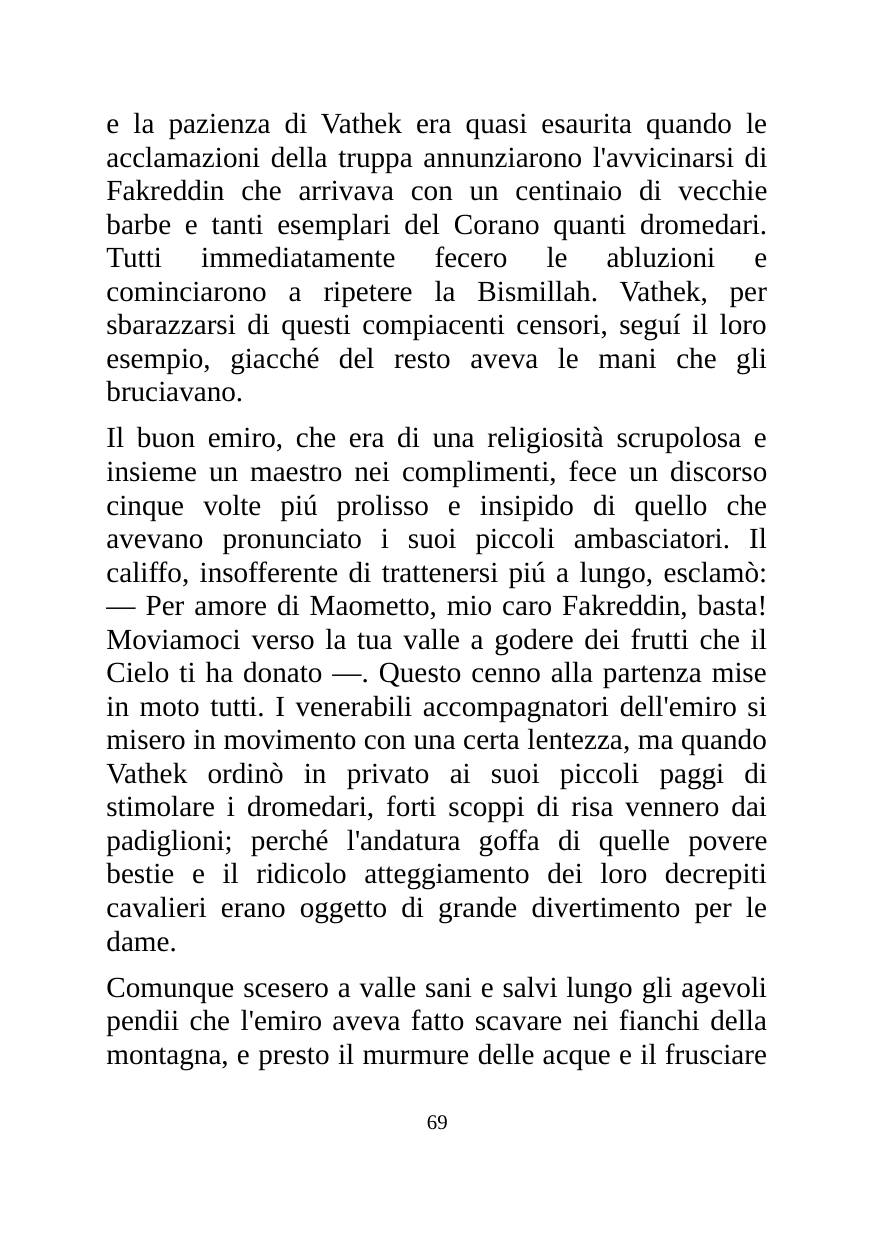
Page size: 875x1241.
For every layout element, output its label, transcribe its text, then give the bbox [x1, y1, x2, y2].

text Il buon emiro, che era di una religiosità scrupolosa e insieme un maestro nei complimenti, fece un discorso cinque volte piú prolisso e insipido di quello che avevano pronunciato i suoi piccoli ambasciatori. Il califfo, insofferente di trattenersi piú a lungo, esclamò: — Per amore di Maometto, mio caro Fakreddin, basta! Moviamoci verso la tua valle a godere dei frutti che il Cielo ti ha donato —. Questo cenno alla partenza mise in moto tutti. I venerabili accompagnatori dell'emiro si misero in movimento con una certa lentezza, ma quando Vathek ordinò in privato ai suoi piccoli paggi di stimolare i dromedari, forti scoppi di risa vennero dai padiglioni; perché l'andatura goffa di quelle povere bestie e il ridicolo atteggiamento dei loro decrepiti cavalieri erano oggetto di grande divertimento per le dame. [106, 421, 768, 957]
text Comunque scesero a valle sani e salvi lungo gli agevoli pendii che l'emiro aveva fatto scavare nei fianchi della montagna, e presto il murmure delle acque e il frusciare [106, 970, 768, 1070]
text e la pazienza di Vathek era quasi esaurita quando le acclamazioni della truppa annunziarono l'avvicinarsi di Fakreddin che arrivava con un centinaio di vecchie barbe e tanti esemplari del Corano quanti dromedari. Tutti immediatamente fecero le abluzioni e cominciarono a ripetere la Bismillah. Vathek, per sbarazzarsi di questi compiacenti censori, seguí il loro esempio, giacché del resto aveva le mani che gli bruciavano. [106, 106, 768, 408]
